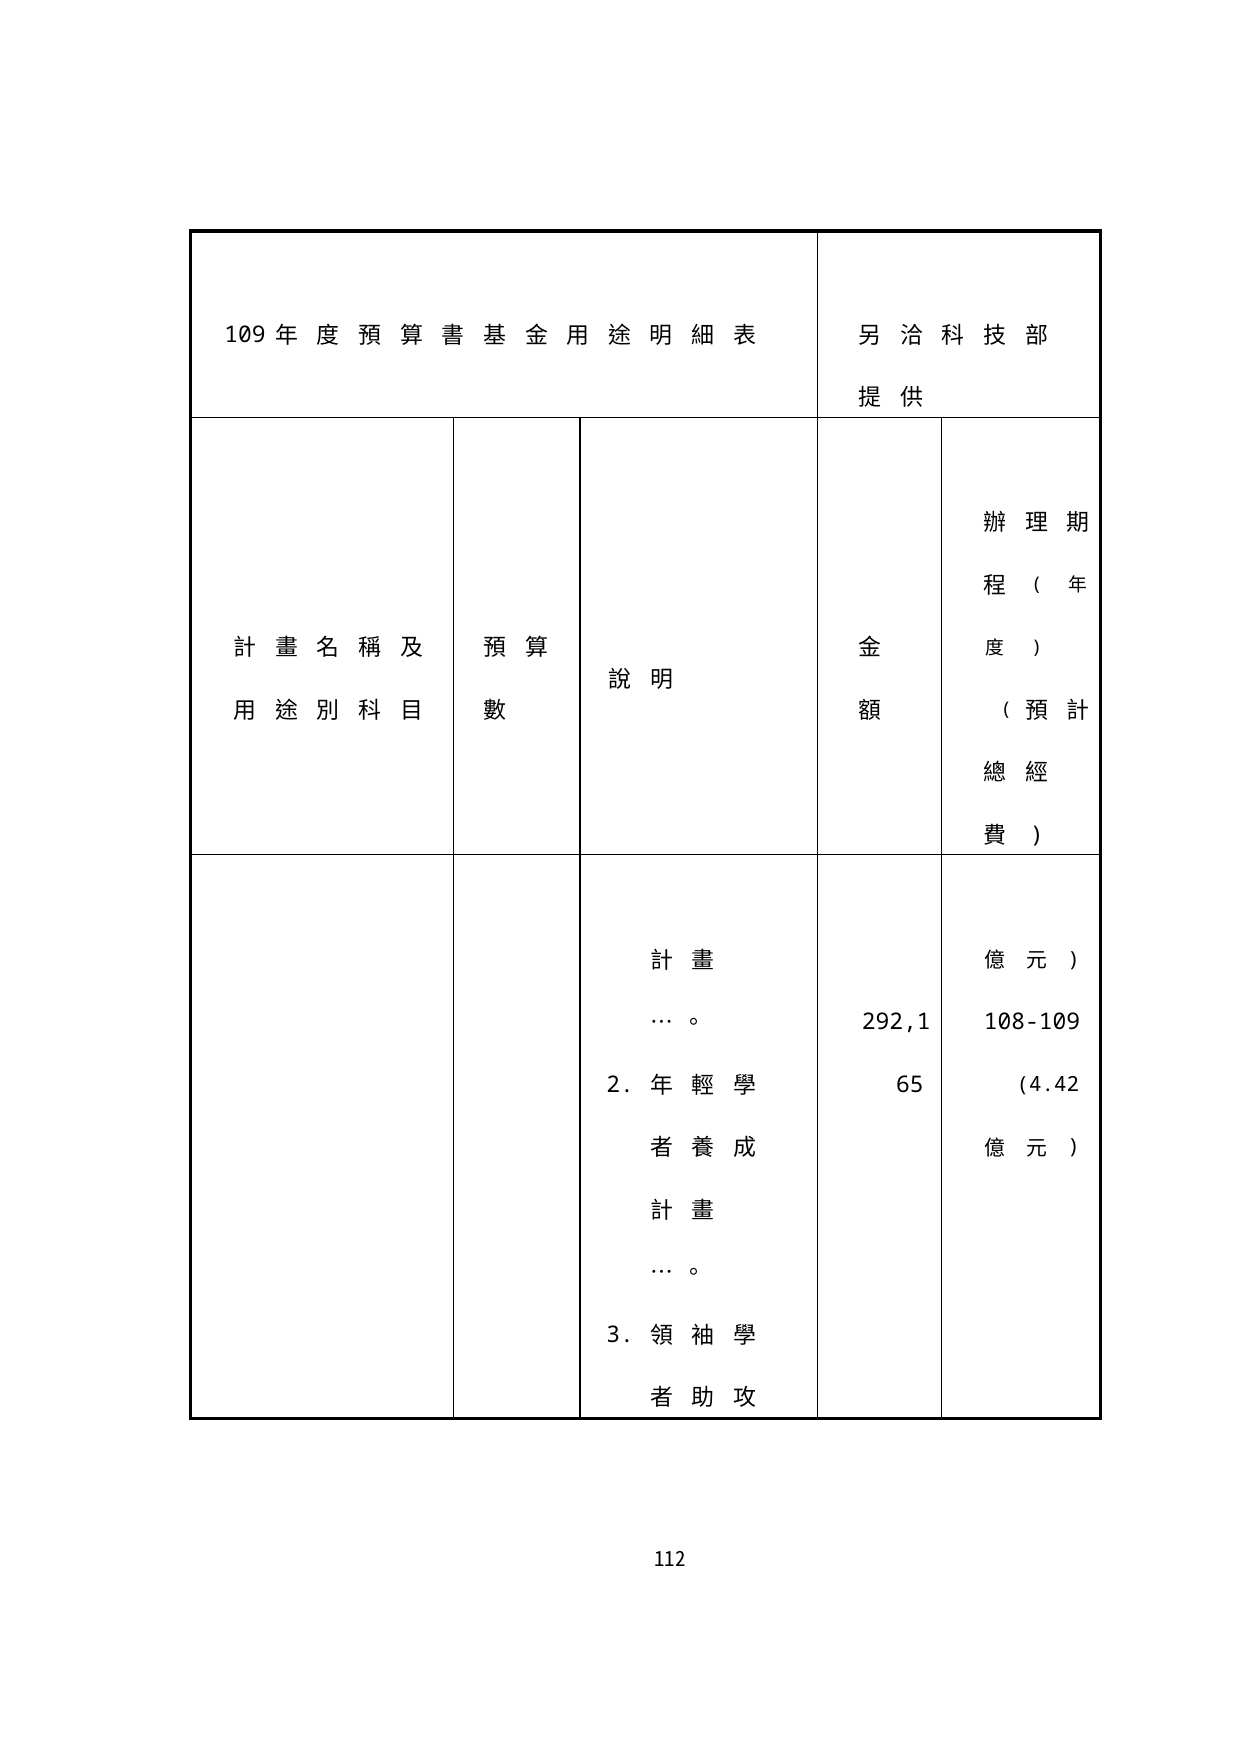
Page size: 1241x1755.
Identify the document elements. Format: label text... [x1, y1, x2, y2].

table_cell 說明 [581, 418, 817, 854]
table_cell 預算數 [454, 418, 579, 854]
table_cell 辦理期程(年度) (預計總經費) [942, 418, 1099, 854]
table_cell 計畫…。 2.年輕學者養成計畫…。 3.領袖學者助攻 [581, 855, 817, 1417]
table_cell 億元) 108-109 (4.42億元) [942, 855, 1099, 1417]
table_cell 金額 [818, 418, 941, 854]
table_cell 計畫名稱及用途別科目 [192, 418, 453, 854]
table_header 另洽科技部提供 [818, 233, 1099, 417]
table_cell [192, 855, 453, 1417]
table_header 109年度預算書基金用途明細表 [192, 233, 817, 417]
table_cell 292,165 [818, 855, 941, 1417]
table_cell [454, 855, 579, 1417]
